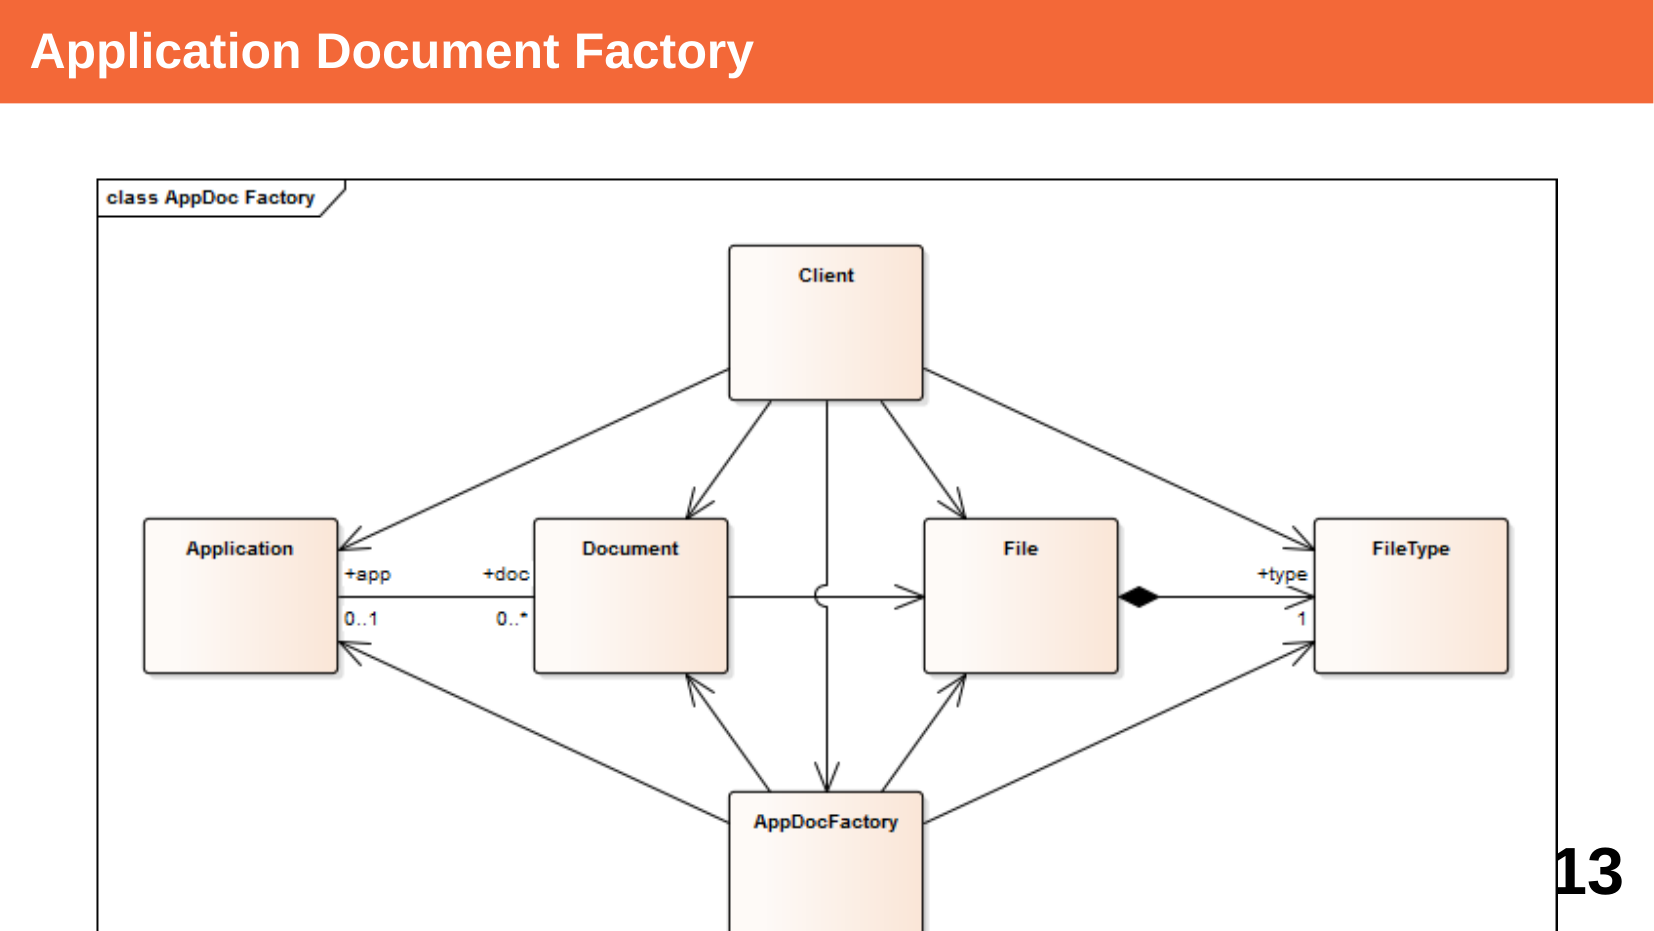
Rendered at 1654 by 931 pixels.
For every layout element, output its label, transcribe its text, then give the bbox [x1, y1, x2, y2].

picture [95, 177, 1558, 931]
title Application Document Factory [0, 0, 1654, 104]
